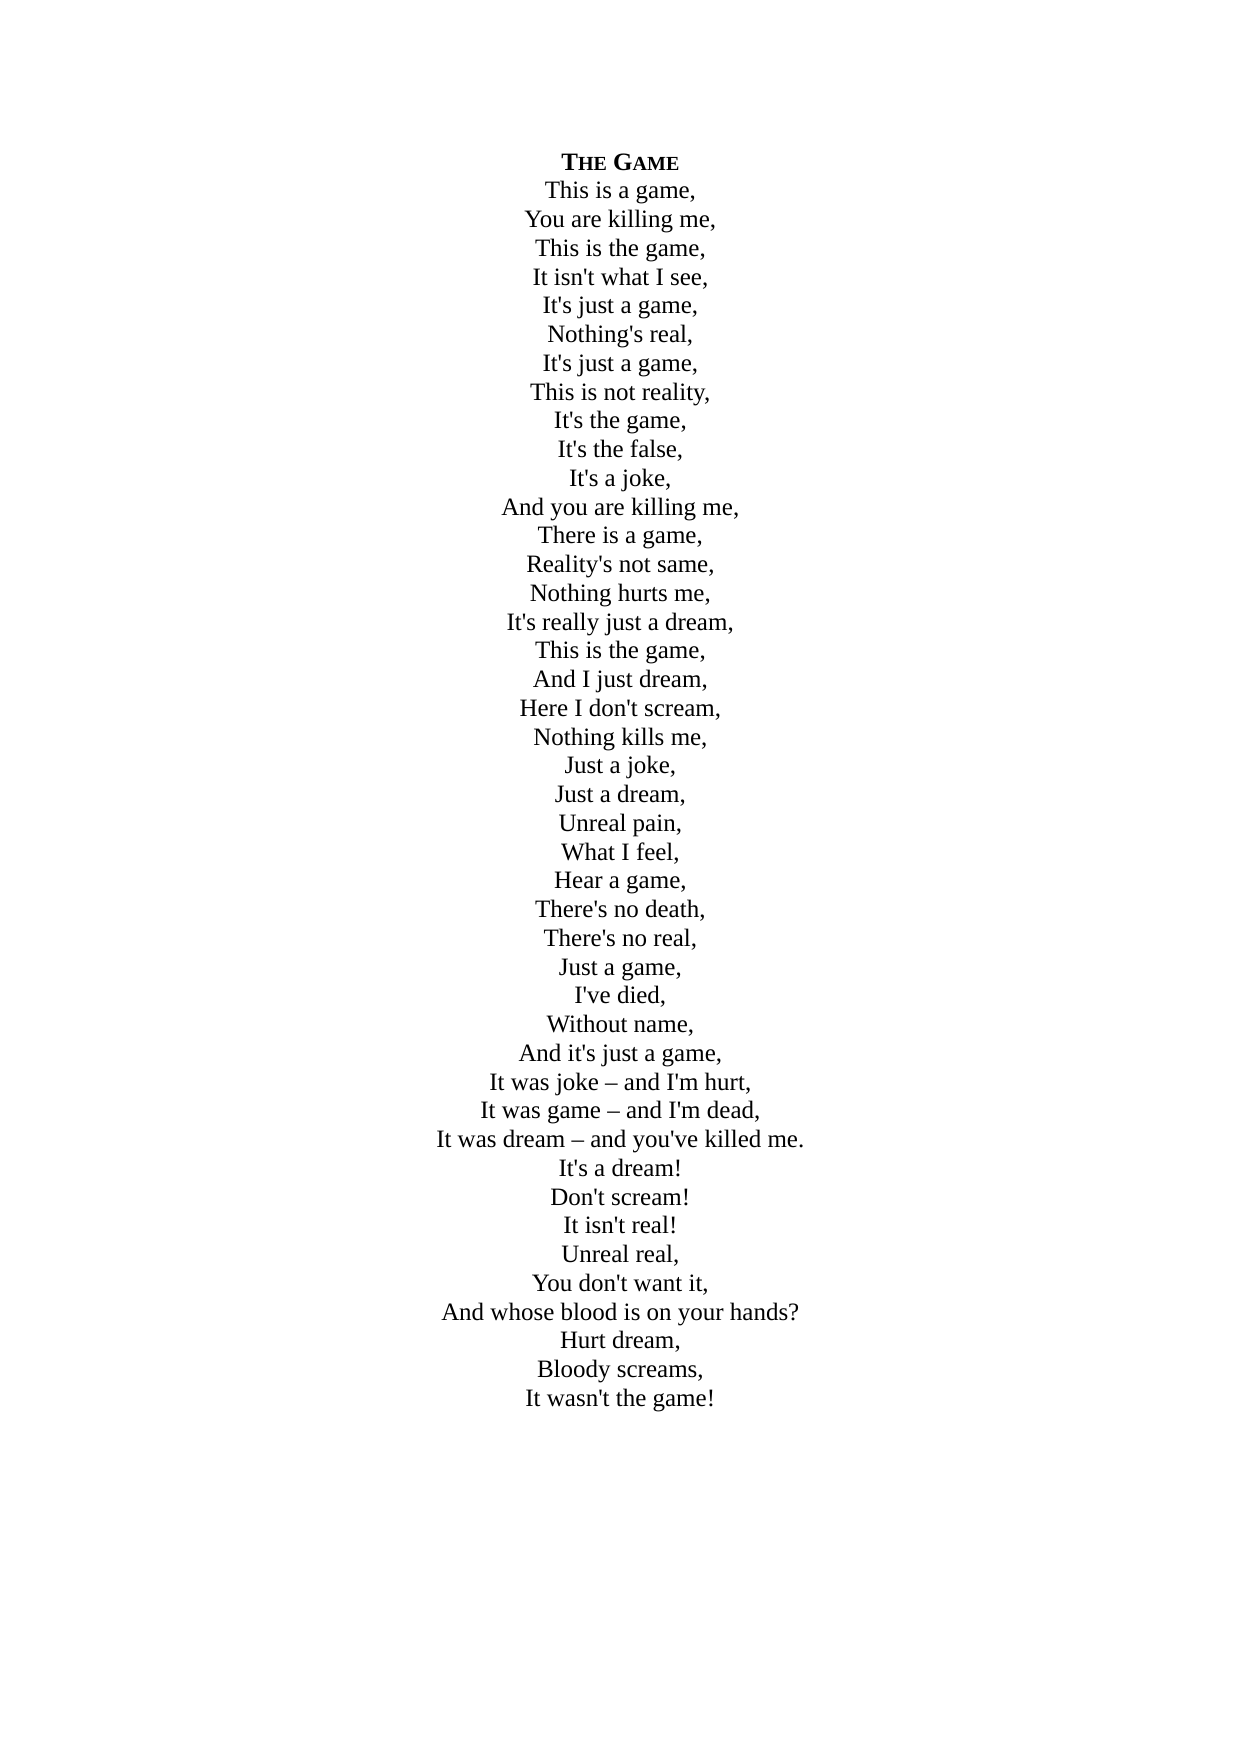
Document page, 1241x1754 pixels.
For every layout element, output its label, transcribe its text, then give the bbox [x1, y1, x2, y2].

text It wasn't the game! [118, 1383, 1122, 1412]
text It's a joke, [118, 463, 1122, 492]
text Unreal real, [118, 1239, 1122, 1268]
text It's a dream! [118, 1153, 1122, 1182]
text Nothing kills me, [118, 722, 1122, 751]
text It's just a game, [118, 291, 1122, 319]
text Nothing's real, [118, 319, 1122, 348]
text It's really just a dream, [118, 607, 1122, 636]
text Here I don't scream, [118, 693, 1122, 722]
text There's no real, [118, 923, 1122, 952]
text And I just dream, [118, 664, 1122, 693]
text Just a joke, [118, 751, 1122, 779]
text It isn't real! [118, 1211, 1122, 1239]
text It isn't what I see, [118, 262, 1122, 291]
text Reality's not same, [118, 549, 1122, 578]
text It was game – and I'm dead, [118, 1096, 1122, 1124]
text There is a game, [118, 521, 1122, 549]
text Without name, [118, 1009, 1122, 1038]
text The Game [118, 147, 1122, 176]
text It's just a game, [118, 348, 1122, 377]
text You are killing me, [118, 204, 1122, 233]
text Nothing hurts me, [118, 578, 1122, 607]
text Just a game, [118, 952, 1122, 981]
text You don't want it, [118, 1268, 1122, 1297]
text I've died, [118, 981, 1122, 1009]
text And you are killing me, [118, 492, 1122, 521]
text It's the false, [118, 434, 1122, 463]
text It was joke – and I'm hurt, [118, 1067, 1122, 1096]
text Hurt dream, [118, 1326, 1122, 1354]
text There's no death, [118, 894, 1122, 923]
text Unreal pain, [118, 808, 1122, 837]
text It was dream – and you've killed me. [118, 1124, 1122, 1153]
text And it's just a game, [118, 1038, 1122, 1067]
text This is the game, [118, 233, 1122, 262]
text And whose blood is on your hands? [118, 1297, 1122, 1326]
text This is a game, [118, 176, 1122, 204]
text It's the game, [118, 406, 1122, 434]
text Just a dream, [118, 779, 1122, 808]
text This is the game, [118, 636, 1122, 664]
text What I feel, [118, 837, 1122, 866]
text This is not reality, [118, 377, 1122, 406]
text Bloody screams, [118, 1354, 1122, 1383]
text Hear a game, [118, 866, 1122, 894]
text Don't scream! [118, 1182, 1122, 1211]
